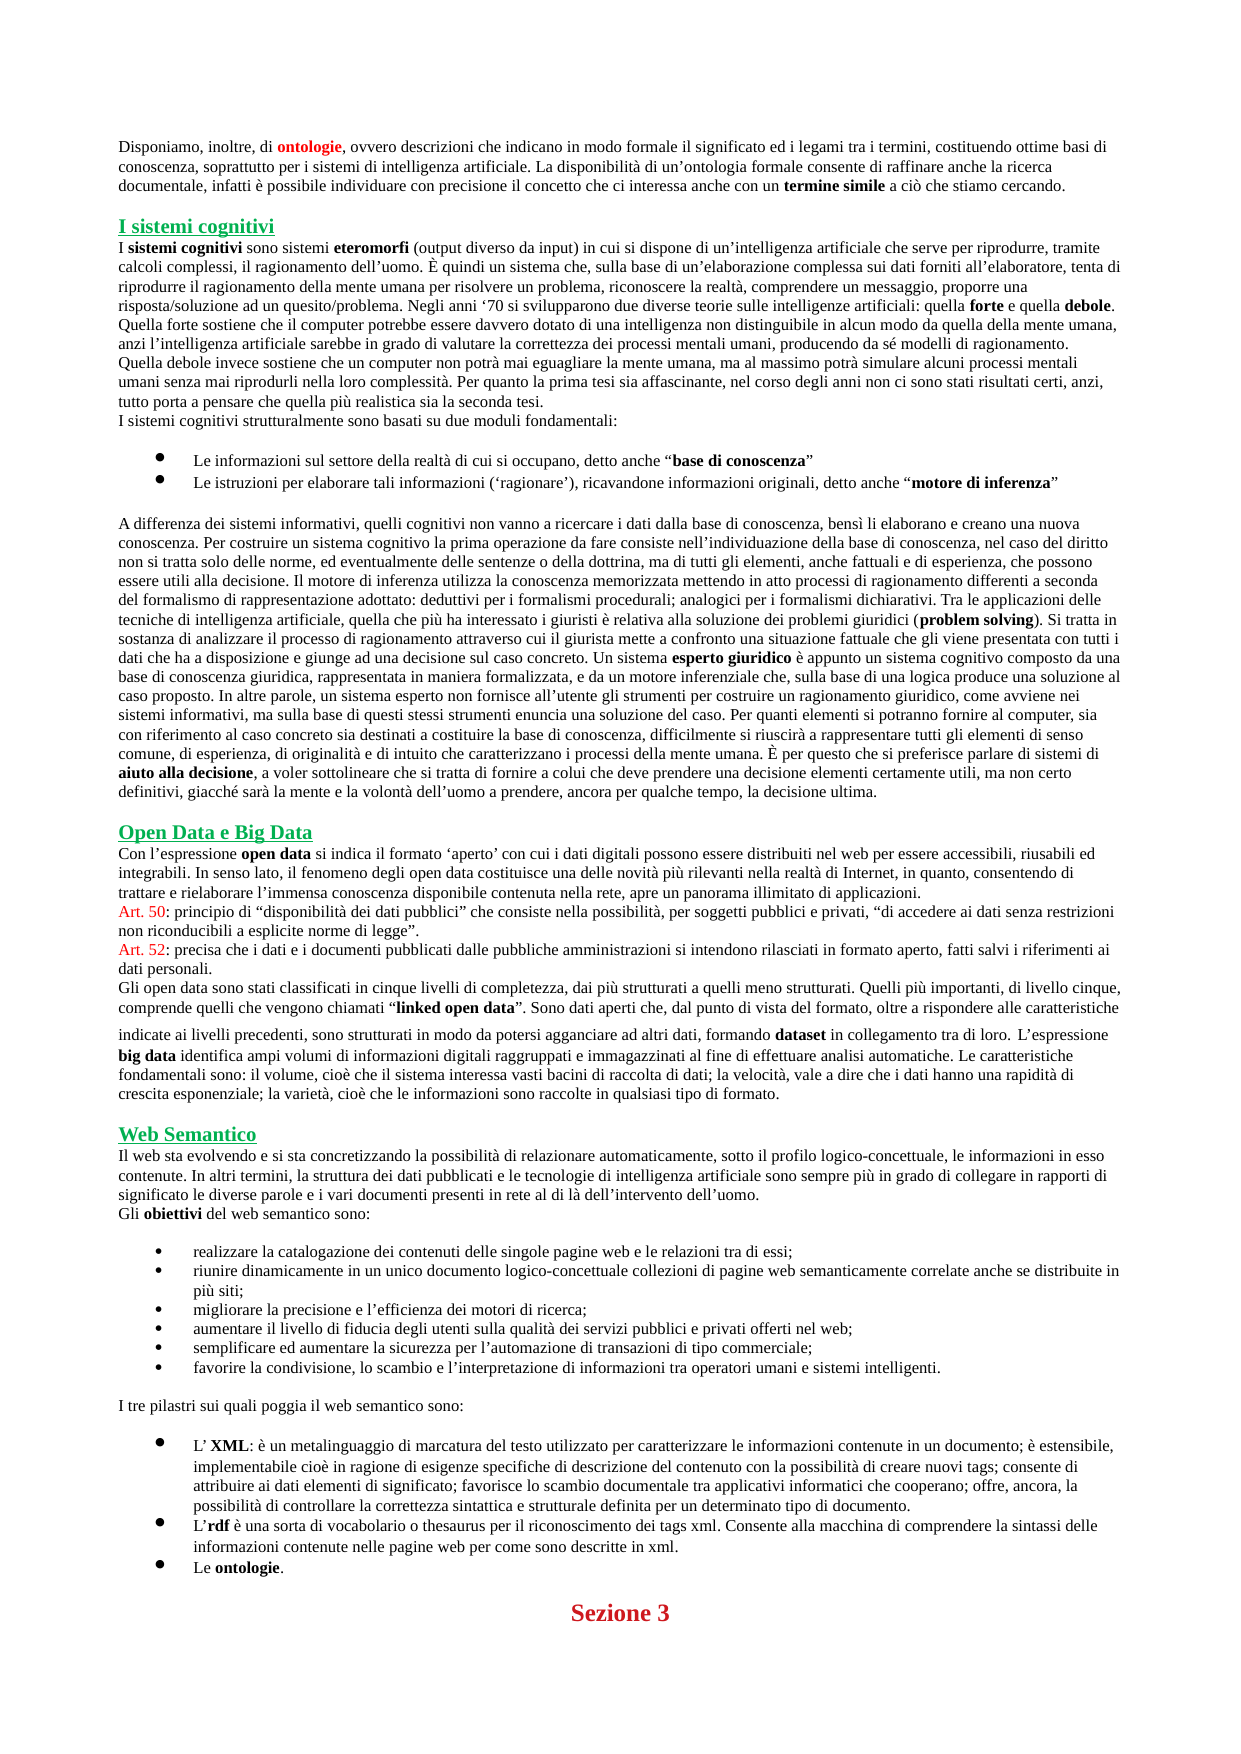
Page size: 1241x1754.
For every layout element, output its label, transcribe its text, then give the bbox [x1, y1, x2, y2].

list migliorare la precisione e l’efficienza dei motori di ricerca; [156, 1300, 1122, 1319]
text Open Data e Big Data [118, 820, 1122, 844]
text Web Semantico [118, 1122, 1122, 1146]
text Il web sta evolvendo e si sta concretizzando la possibilità di relazionare automaticamente, sotto il profilo logico-concettuale, le informazioni in esso contenute. In altri termini, la struttura dei dati pubblicati e le tecnologie di intelligenza artificiale sono sempre più in grado di collegare in rapporti di significato le diverse parole e i vari documenti presenti in rete al di là dell’intervento dell’uomo. [118, 1146, 1122, 1204]
list Le ontologie. [156, 1556, 1122, 1579]
text Quella debole invece sostiene che un computer non potrà mai eguagliare la mente umana, ma al massimo potrà simulare alcuni processi mentali umani senza mai riprodurli nella loro complessità. Per quanto la prima tesi sia affascinante, nel corso degli anni non ci sono stati risultati certi, anzi, tutto porta a pensare che quella più realistica sia la seconda tesi. [118, 353, 1122, 411]
text Art. 50: principio di “disponibilità dei dati pubblici” che consiste nella possibilità, per soggetti pubblici e privati, “di accedere ai dati senza restrizioni non riconducibili a esplicite norme di legge”. [118, 902, 1122, 940]
text I tre pilastri sui quali poggia il web semantico sono: [118, 1396, 1122, 1415]
list Le istruzioni per elaborare tali informazioni (‘ragionare’), ricavandone informazioni originali, detto anche “motore di inferenza” [156, 472, 1122, 494]
text I sistemi cognitivi strutturalmente sono basati su due moduli fondamentali: [118, 411, 1122, 430]
text A differenza dei sistemi informativi, quelli cognitivi non vanno a ricercare i dati dalla base di conoscenza, bensì li elaborano e creano una nuova conoscenza. Per costruire un sistema cognitivo la prima operazione da fare consiste nell’individuazione della base di conoscenza, nel caso del diritto non si tratta solo delle norme, ed eventualmente delle sentenze o della dottrina, ma di tutti gli elementi, anche fattuali e di esperienza, che possono essere utili alla decisione. Il motore di inferenza utilizza la conoscenza memorizzata mettendo in atto processi di ragionamento differenti a seconda del formalismo di rappresentazione adottato: deduttivi per i formalismi procedurali; analogici per i formalismi dichiarativi. Tra le applicazioni delle tecniche di intelligenza artificiale, quella che più ha interessato i giuristi è relativa alla soluzione dei problemi giuridici (problem solving). Si tratta in sostanza di analizzare il processo di ragionamento attraverso cui il giurista mette a confronto una situazione fattuale che gli viene presentata con tutti i dati che ha a disposizione e giunge ad una decisione sul caso concreto. Un sistema esperto giuridico è appunto un sistema cognitivo composto da una base di conoscenza giuridica, rappresentata in maniera formalizzata, e da un motore inferenziale che, sulla base di una logica produce una soluzione al caso proposto. In altre parole, un sistema esperto non fornisce all’utente gli strumenti per costruire un ragionamento giuridico, come avviene nei sistemi informativi, ma sulla base di questi stessi strumenti enuncia una soluzione del caso. Per quanti elementi si potranno fornire al computer, sia con riferimento al caso concreto sia destinati a costituire la base di conoscenza, difficilmente si riuscirà a rappresentare tutti gli elementi di senso comune, di esperienza, di originalità e di intuito che caratterizzano i processi della mente umana. È per questo che si preferisce parlare di sistemi di aiuto alla decisione, a voler sottolineare che si tratta di fornire a colui che deve prendere una decisione elementi certamente utili, ma non certo definitivi, giacché sarà la mente e la volontà dell’uomo a prendere, ancora per qualche tempo, la decisione ultima. [118, 513, 1122, 801]
list semplificare ed aumentare la sicurezza per l’automazione di transazioni di tipo commerciale; [156, 1338, 1122, 1357]
text Gli obiettivi del web semantico sono: [118, 1204, 1122, 1223]
text Quella forte sostiene che il computer potrebbe essere davvero dotato di una intelligenza non distinguibile in alcun modo da quella della mente umana, anzi l’intelligenza artificiale sarebbe in grado di valutare la correttezza dei processi mentali umani, producendo da sé modelli di ragionamento. [118, 315, 1122, 353]
text I sistemi cognitivi sono sistemi eteromorfi (output diverso da input) in cui si dispone di un’intelligenza artificiale che serve per riprodurre, tramite calcoli complessi, il ragionamento dell’uomo. È quindi un sistema che, sulla base di un’elaborazione complessa sui dati forniti all’elaboratore, tenta di riprodurre il ragionamento della mente umana per risolvere un problema, riconoscere la realtà, comprendere un messaggio, proporre una risposta/soluzione ad un quesito/problema. Negli anni ‘70 si svilupparono due diverse teorie sulle intelligenze artificiali: quella forte e quella debole. [118, 238, 1122, 315]
text Art. 52: precisa che i dati e i documenti pubblicati dalle pubbliche amministrazioni si intendono rilasciati in formato aperto, fatti salvi i riferimenti ai dati personali. [118, 940, 1122, 978]
list realizzare la catalogazione dei contenuti delle singole pagine web e le relazioni tra di essi; [156, 1242, 1122, 1261]
list riunire dinamicamente in un unico documento logico-concettuale collezioni di pagine web semanticamente correlate anche se distribuite in più siti; [156, 1261, 1122, 1300]
text Sezione 3 [118, 1598, 1122, 1627]
text I sistemi cognitivi [118, 214, 1122, 238]
list L’rdf è una sorta di vocabolario o thesaurus per il riconoscimento dei tags xml. Consente alla macchina di comprendere la sintassi delle informazioni contenute nelle pagine web per come sono descritte in xml. [156, 1514, 1122, 1556]
text Gli open data sono stati classificati in cinque livelli di completezza, dai più strutturati a quelli meno strutturati. Quelli più importanti, di livello cinque, comprende quelli che vengono chiamati “linked open data”. Sono dati aperti che, dal punto di vista del formato, oltre a rispondere alle caratteristiche indicate ai livelli precedenti, sono strutturati in modo da potersi agganciare ad altri dati, formando dataset in collegamento tra di loro. L’espressione big data identifica ampi volumi di informazioni digitali raggruppati e immagazzinati al fine di effettuare analisi automatiche. Le caratteristiche fondamentali sono: il volume, cioè che il sistema interessa vasti bacini di raccolta di dati; la velocità, vale a dire che i dati hanno una rapidità di crescita esponenziale; la varietà, cioè che le informazioni sono raccolte in qualsiasi tipo di formato. [118, 978, 1122, 1103]
list favorire la condivisione, lo scambio e l’interpretazione di informazioni tra operatori umani e sistemi intelligenti. [156, 1357, 1122, 1377]
list aumentare il livello di fiducia degli utenti sulla qualità dei servizi pubblici e privati offerti nel web; [156, 1319, 1122, 1338]
list Le informazioni sul settore della realtà di cui si occupano, detto anche “base di conoscenza” [156, 449, 1122, 472]
text Disponiamo, inoltre, di ontologie, ovvero descrizioni che indicano in modo formale il significato ed i legami tra i termini, costituendo ottime basi di conoscenza, soprattutto per i sistemi di intelligenza artificiale. La disponibilità di un’ontologia formale consente di raffinare anche la ricerca documentale, infatti è possibile individuare con precisione il concetto che ci interessa anche con un termine simile a ciò che stiamo cercando. [118, 137, 1122, 195]
list L’ XML: è un metalinguaggio di marcatura del testo utilizzato per caratterizzare le informazioni contenute in un documento; è estensibile, implementabile cioè in ragione di esigenze specifiche di descrizione del contenuto con la possibilità di creare nuovi tags; consente di attribuire ai dati elementi di significato; favorisce lo scambio documentale tra applicativi informatici che cooperano; offre, ancora, la possibilità di controllare la correttezza sintattica e strutturale definita per un determinato tipo di documento. [156, 1434, 1122, 1514]
text Con l’espressione open data si indica il formato ‘aperto’ con cui i dati digitali possono essere distribuiti nel web per essere accessibili, riusabili ed integrabili. In senso lato, il fenomeno degli open data costituisce una delle novità più rilevanti nella realtà di Internet, in quanto, consentendo di trattare e rielaborare l’immensa conoscenza disponibile contenuta nella rete, apre un panorama illimitato di applicazioni. [118, 844, 1122, 902]
